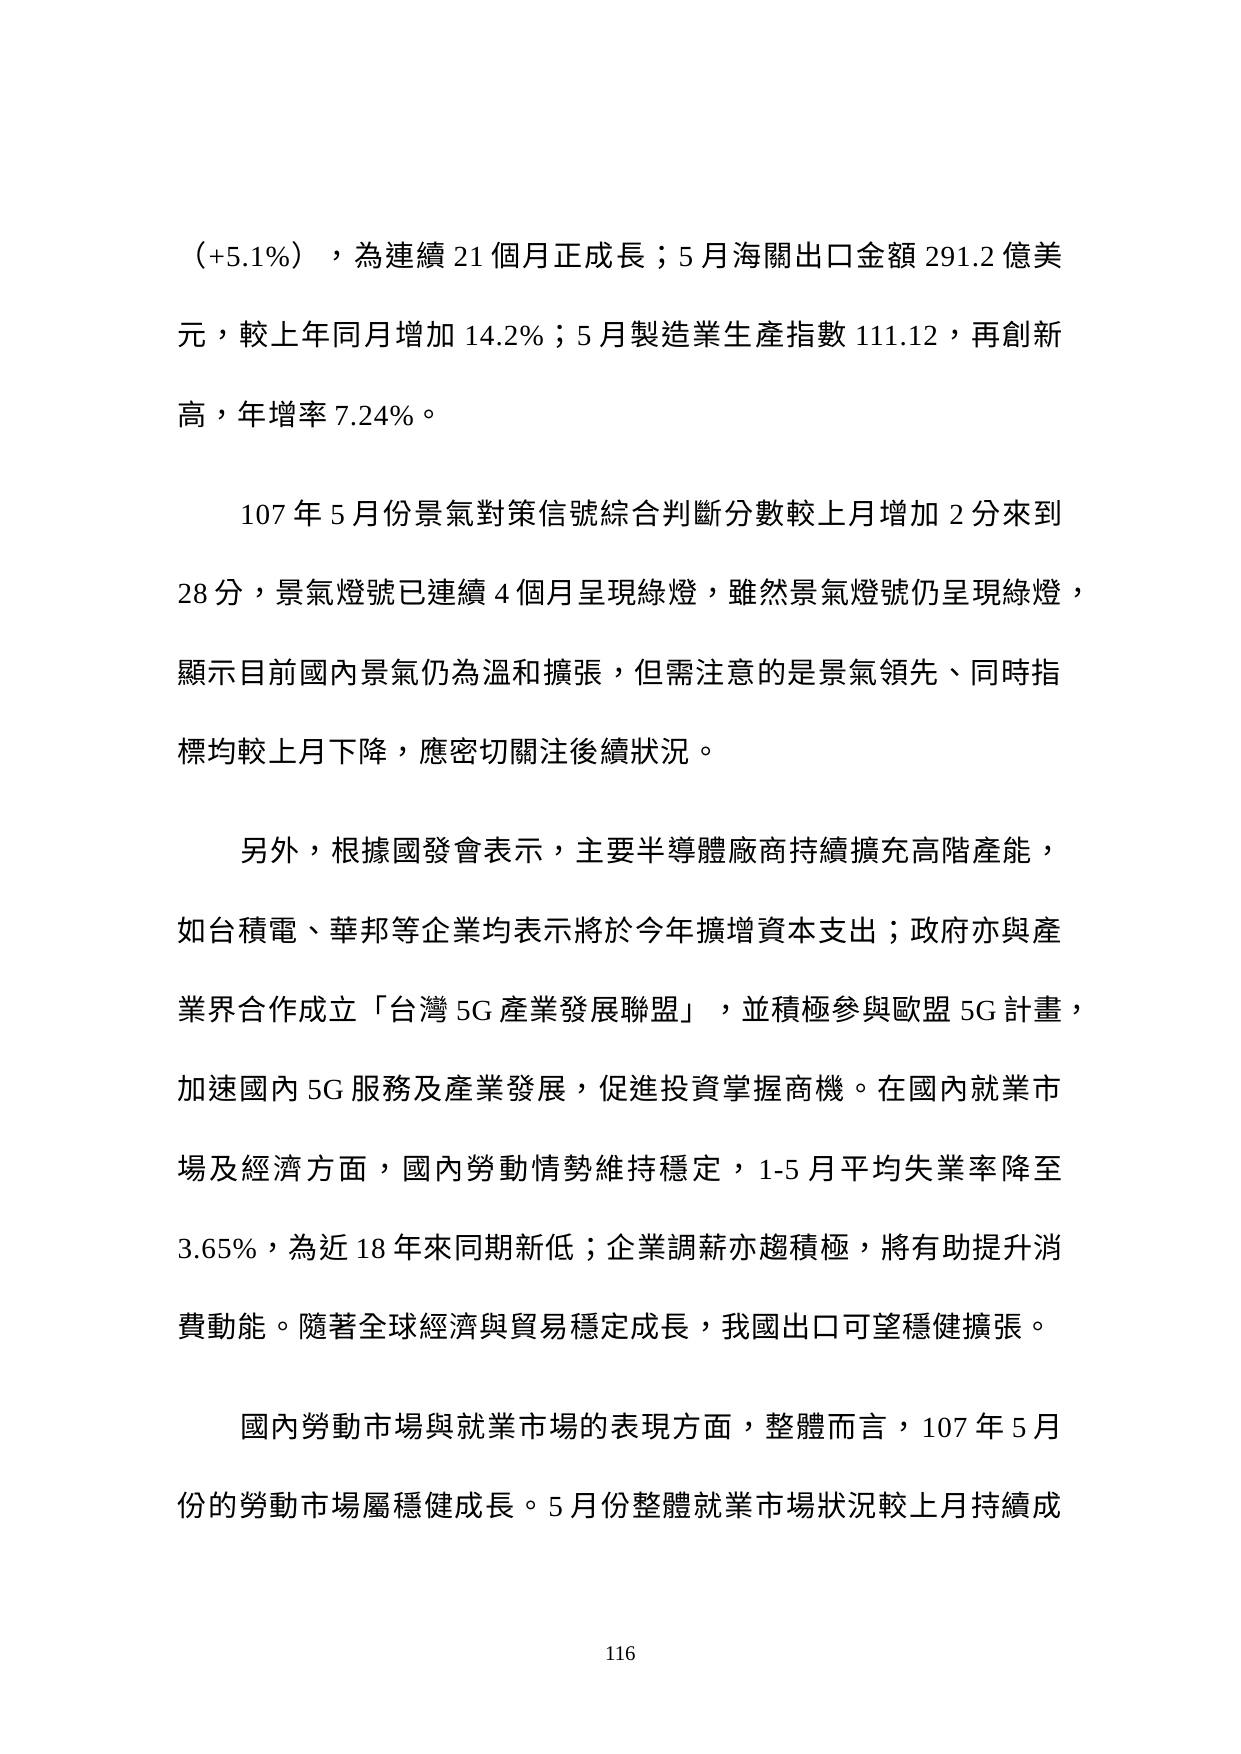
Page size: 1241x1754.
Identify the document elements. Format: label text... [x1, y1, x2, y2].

text 國內勞動市場與就業市場的表現方面，整體而言，107年5月份的勞動市場屬穩健成長。5月份整體就業市場狀況較上月持續成 [177, 1377, 1063, 1536]
text 107年5月份景氣對策信號綜合判斷分數較上月增加2分來到28分，景氣燈號已連續4個月呈現綠燈，雖然景氣燈號仍呈現綠燈，顯示目前國內景氣仍為溫和擴張，但需注意的是景氣領先、同時指標均較上月下降，應密切關注後續狀況。 [177, 465, 1063, 782]
text 另外，根據國發會表示，主要半導體廠商持續擴充高階產能，如台積電、華邦等企業均表示將於今年擴增資本支出；政府亦與產業界合作成立「台灣5G產業發展聯盟」，並積極參與歐盟5G計畫，加速國內5G服務及產業發展，促進投資掌握商機。在國內就業市場及經濟方面，國內勞動情勢維持穩定，1-5月平均失業率降至3.65%，為近18年來同期新低；企業調薪亦趨積極，將有助提升消費動能。隨著全球經濟與貿易穩定成長，我國出口可望穩健擴張。 [177, 802, 1063, 1358]
text （+5.1%），為連續21個月正成長；5月海關出口金額291.2億美元，較上年同月增加14.2%；5月製造業生產指數111.12，再創新高，年增率7.24%。 [177, 207, 1063, 445]
